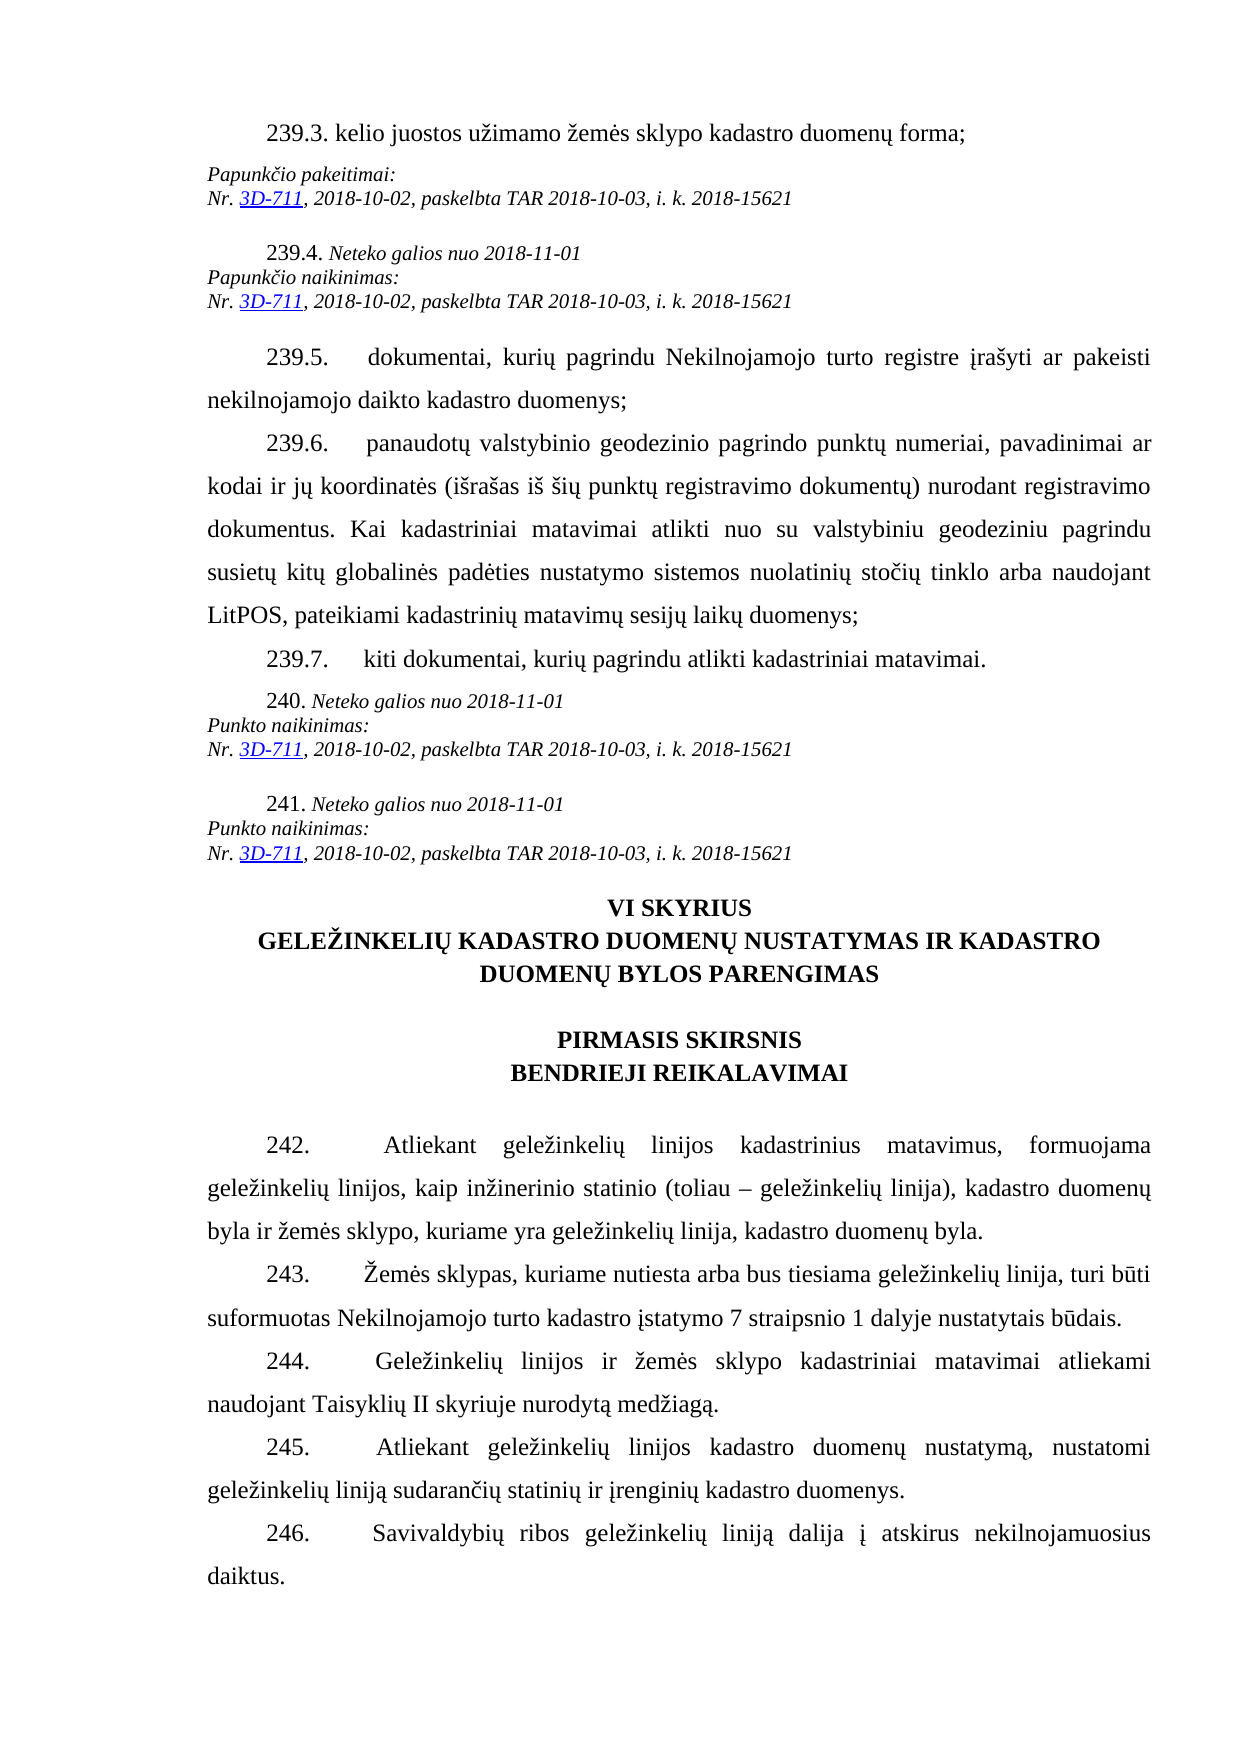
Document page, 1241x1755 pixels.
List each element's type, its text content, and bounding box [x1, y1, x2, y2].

text 246. Savivaldybių ribos geležinkelių liniją dalija į atskirus nekilnojamuosius daiktus. [207, 1518, 1152, 1590]
text Nr. 3D-711, 2018-10-02, paskelbta TAR 2018-10-03, i. k. 2018-15621 [207, 186, 1152, 210]
text 243. Žemės sklypas, kuriame nutiesta arba bus tiesiama geležinkelių linija, turi būti suformuotas Nekilnojamojo turto kadastro įstatymo 7 straipsnio 1 dalyje nustatytais būdais. [207, 1259, 1152, 1331]
text 239.3. kelio juostos užimamo žemės sklypo kadastro duomenų forma; [207, 118, 1152, 147]
text Nr. 3D-711, 2018-10-02, paskelbta TAR 2018-10-03, i. k. 2018-15621 [207, 737, 1152, 761]
text Nr. 3D-711, 2018-10-02, paskelbta TAR 2018-10-03, i. k. 2018-15621 [207, 840, 1152, 864]
text 239.7. kiti dokumentai, kurių pagrindu atlikti kadastriniai matavimai. [207, 644, 1152, 672]
text 239.6. panaudotų valstybinio geodezinio pagrindo punktų numeriai, pavadinimai ar kodai ir jų koordinatės (išrašas iš šių punktų registravimo dokumentų) nurodant registravimo dokumentus. Kai kadastriniai matavimai atlikti nuo su valstybiniu geodeziniu pagrindu susietų kitų globalinės padėties nustatymo sistemos nuolatinių stočių tinklo arba naudojant LitPOS, pateikiami kadastrinių matavimų sesijų laikų duomenys; [207, 428, 1152, 629]
text 245. Atliekant geležinkelių linijos kadastro duomenų nustatymą, nustatomi geležinkelių liniją sudarančių statinių ir įrenginių kadastro duomenys. [207, 1432, 1152, 1504]
text 240. Neteko galios nuo 2018-11-01 [207, 687, 1152, 713]
text 242. Atliekant geležinkelių linijos kadastrinius matavimus, formuojama geležinkelių linijos, kaip inžinerinio statinio (toliau – geležinkelių linija), kadastro duomenų byla ir žemės sklypo, kuriame yra geležinkelių linija, kadastro duomenų byla. [207, 1130, 1152, 1245]
text PIRMASIS SKIRSNIS [207, 1025, 1152, 1054]
text Nr. 3D-711, 2018-10-02, paskelbta TAR 2018-10-03, i. k. 2018-15621 [207, 289, 1152, 313]
text 239.5. dokumentai, kurių pagrindu Nekilnojamojo turto registre įrašyti ar pakeisti nekilnojamojo daikto kadastro duomenys; [207, 342, 1152, 414]
text 239.4. Neteko galios nuo 2018-11-01 [207, 238, 1152, 265]
text Papunkčio naikinimas: [207, 265, 1152, 289]
text 241. Neteko galios nuo 2018-11-01 [207, 790, 1152, 816]
text GELEŽINKELIŲ KADASTRO DUOMENŲ NUSTATYMAS IR KADASTRO DUOMENŲ BYLOS PARENGIMAS [207, 926, 1152, 988]
text 244. Geležinkelių linijos ir žemės sklypo kadastriniai matavimai atliekami naudojant Taisyklių II skyriuje nurodytą medžiagą. [207, 1346, 1152, 1418]
text Punkto naikinimas: [207, 816, 1152, 840]
text Punkto naikinimas: [207, 713, 1152, 737]
text Papunkčio pakeitimai: [207, 162, 1152, 186]
text VI SKYRIUS [207, 893, 1152, 922]
text BENDRIEJI REIKALAVIMAI [207, 1058, 1152, 1087]
